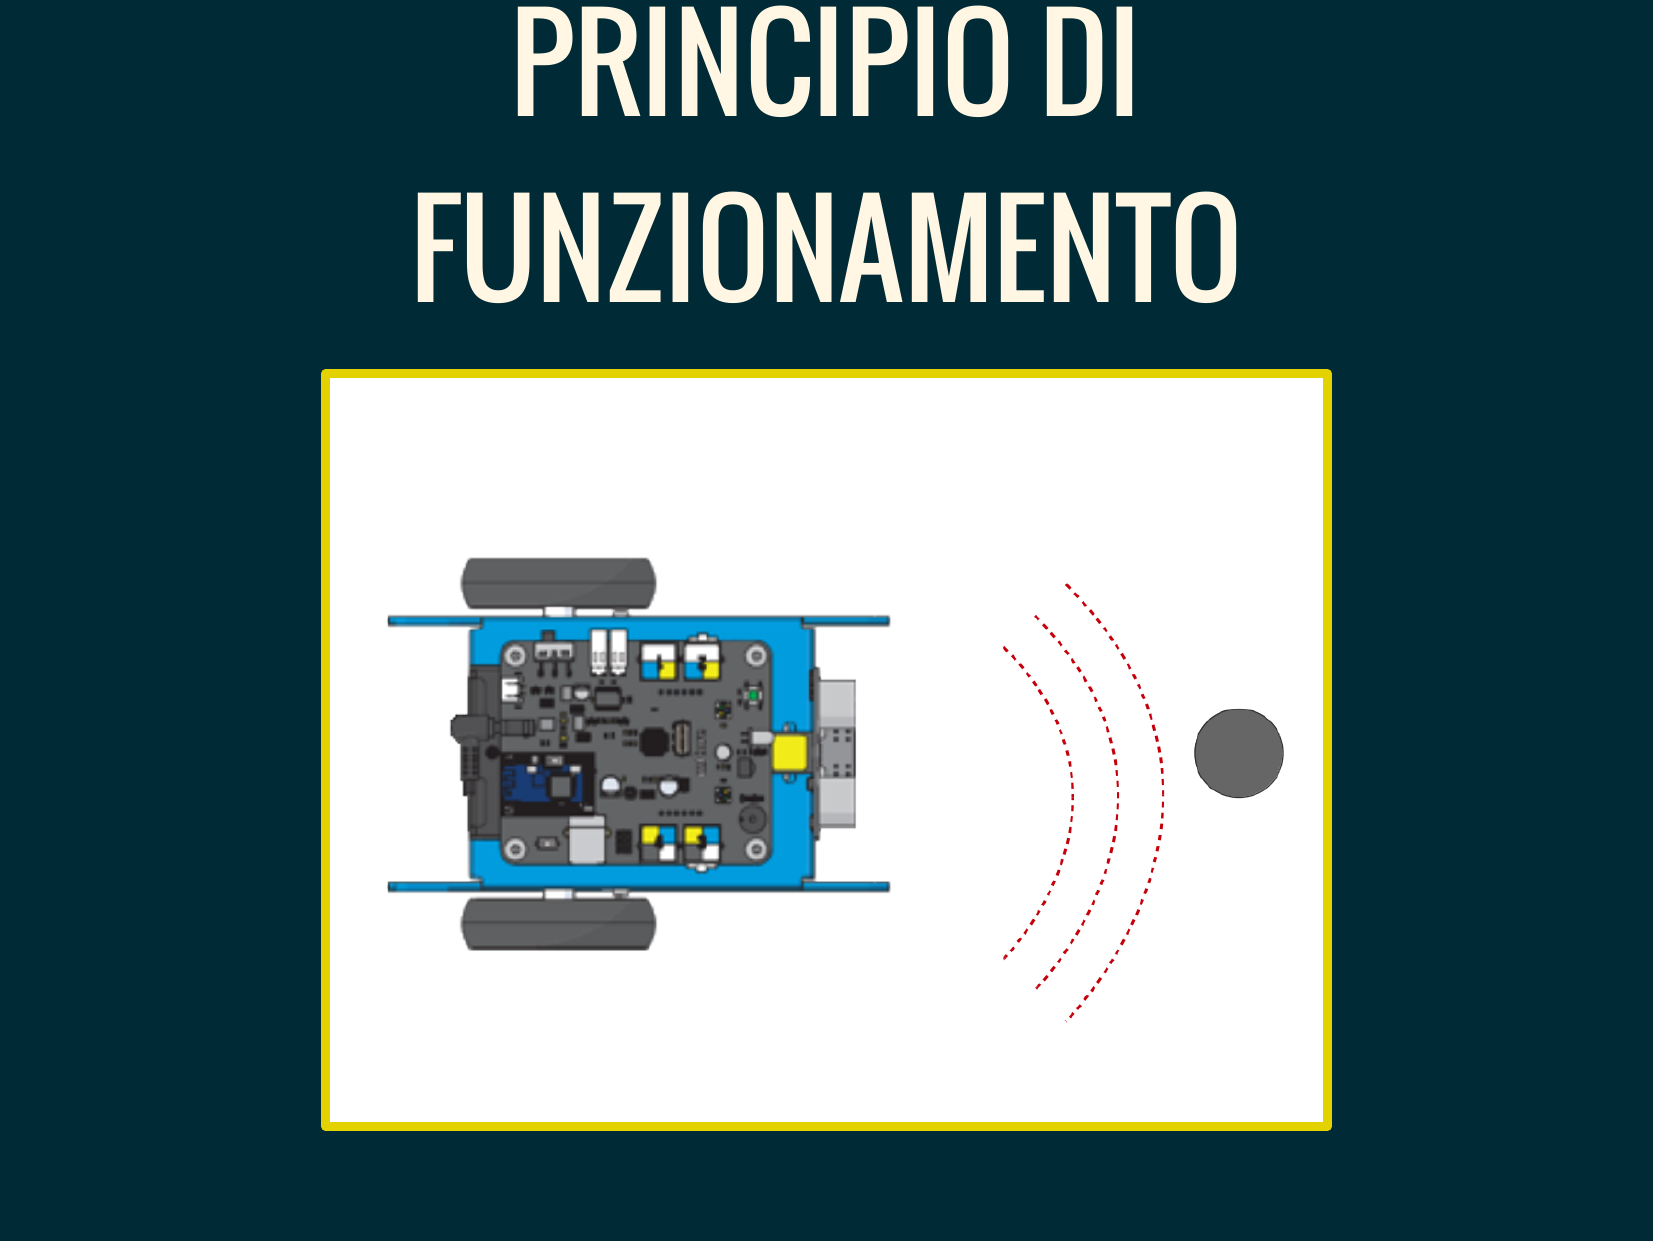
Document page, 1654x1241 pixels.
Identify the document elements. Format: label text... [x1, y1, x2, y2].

title Principio di funzionamento [82, 0, 1571, 339]
picture [330, 377, 1323, 1123]
